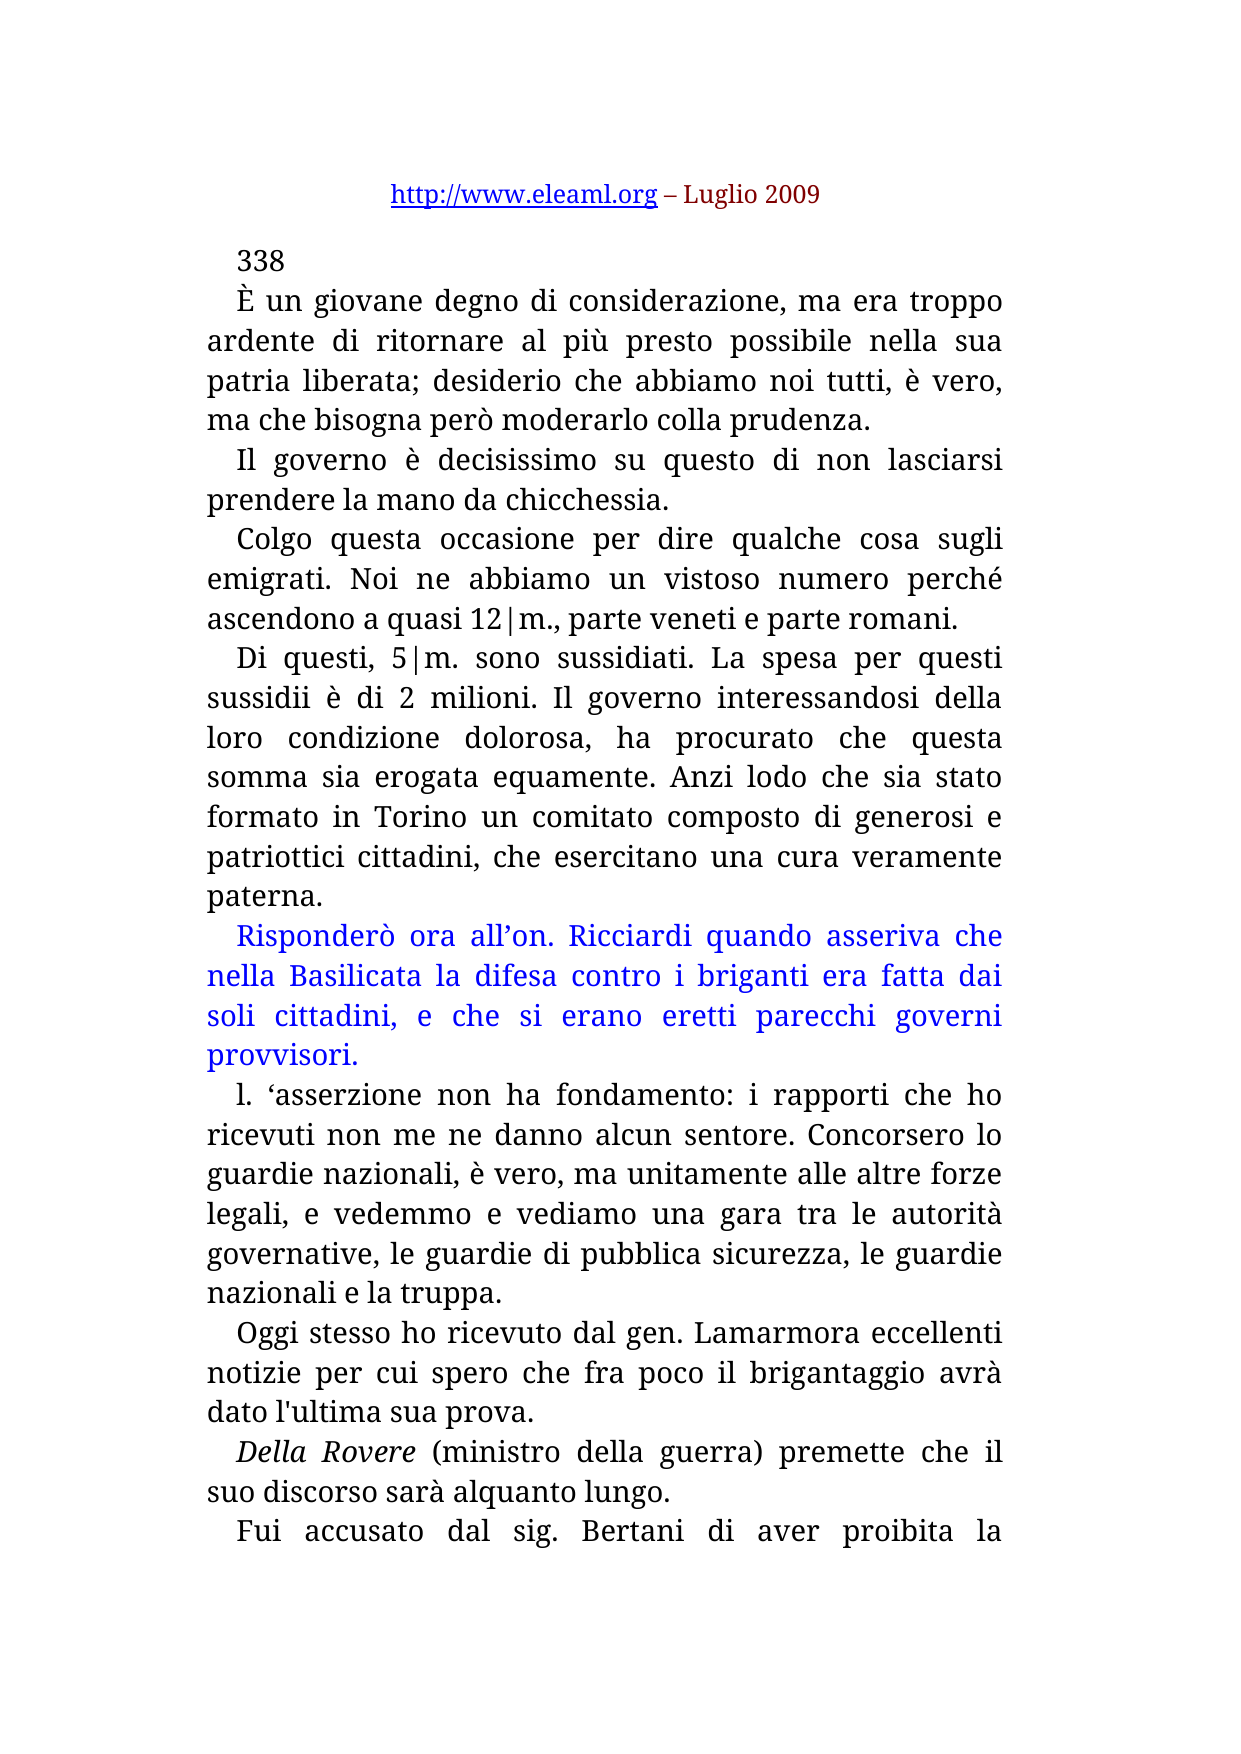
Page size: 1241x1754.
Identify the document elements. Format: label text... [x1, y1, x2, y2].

text 338 [207, 241, 1004, 280]
text Il governo è decisissimo su questo di non lasciarsi prendere la mano da chicchessia. [207, 439, 1004, 518]
text Fui accusato dal sig. Bertani di aver proibita la [207, 1511, 1004, 1550]
text Di questi, 5|m. sono sussidiati. La spesa per questi sussidii è di 2 milioni. Il governo interessandosi della loro condizione dolorosa, ha procurato che questa somma sia erogata equamente. Anzi lodo che sia stato formato in Torino un comitato composto di generosi e patriottici cittadini, che esercitano una cura veramente paterna. [207, 638, 1004, 915]
text Oggi stesso ho ricevuto dal gen. Lamarmora eccellenti notizie per cui spero che fra poco il brigantaggio avrà dato l'ultima sua prova. [207, 1312, 1004, 1431]
text Risponderò ora all’on. Ricciardi quando asseriva che nella Basilicata la difesa contro i briganti era fatta dai soli cittadini, e che si erano eretti parecchi governi provvisori. [207, 915, 1004, 1074]
text l. ‘asserzione non ha fondamento: i rapporti che ho ricevuti non me ne danno alcun sentore. Concorsero lo guardie nazionali, è vero, ma unitamente alle altre forze legali, e vedemmo e vediamo una gara tra le autorità governative, le guardie di pubblica sicurezza, le guardie nazionali e la truppa. [207, 1074, 1004, 1312]
text È un giovane degno di considerazione, ma era troppo ardente di ritornare al più presto possibile nella sua patria liberata; desiderio che abbiamo noi tutti, è vero, ma che bisogna però moderarlo colla prudenza. [207, 280, 1004, 439]
text Colgo questa occasione per dire qualche cosa sugli emigrati. Noi ne abbiamo un vistoso numero perché ascendono a quasi 12|m., parte veneti e parte romani. [207, 518, 1004, 638]
text Della Rovere (ministro della guerra) premette che il suo discorso sarà alquanto lungo. [207, 1431, 1004, 1511]
